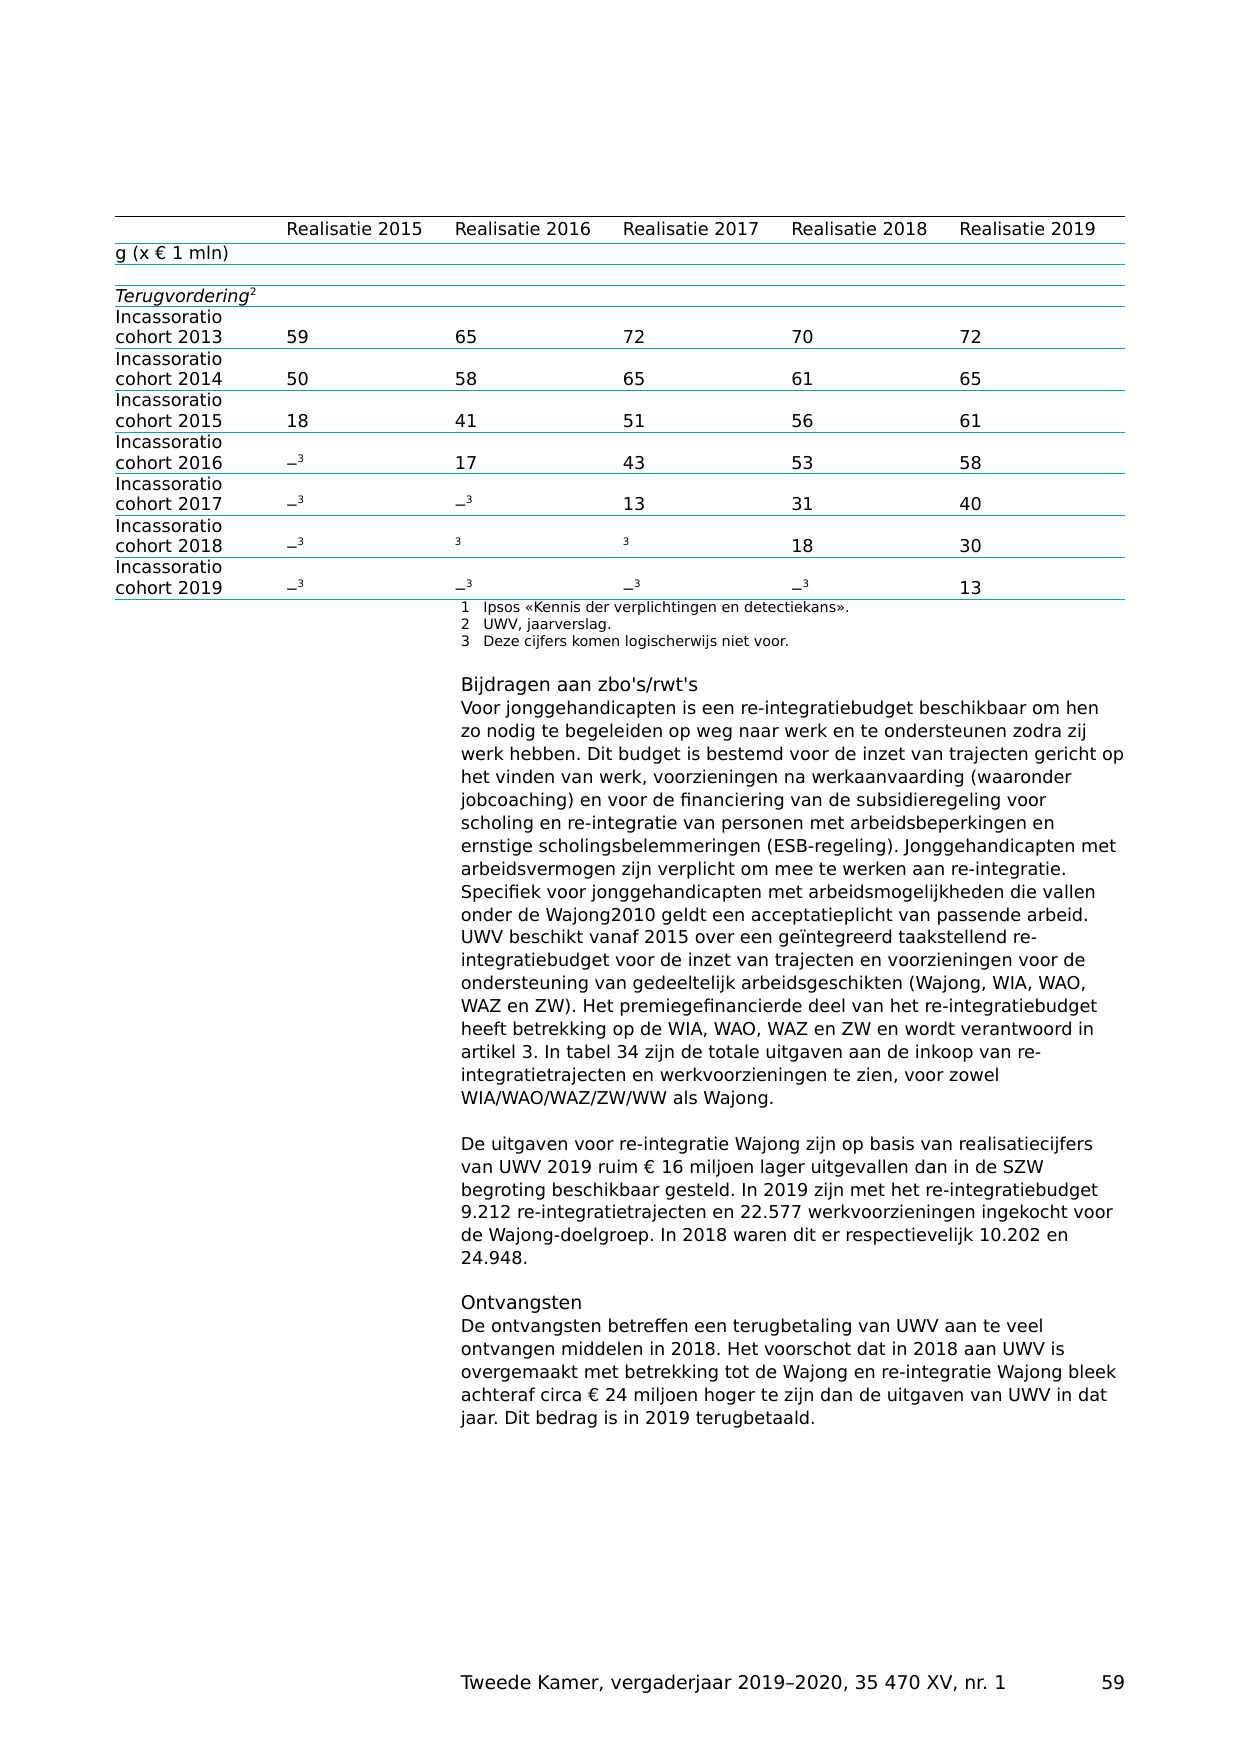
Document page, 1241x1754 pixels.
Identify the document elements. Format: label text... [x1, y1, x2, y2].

table_cell [452, 286, 620, 306]
table_cell 58 [956, 433, 1125, 473]
table_cell Realisatie 2017 [620, 217, 788, 243]
table_cell 40 [956, 474, 1125, 515]
table_cell 65 [956, 349, 1125, 390]
table_cell ‒3 [452, 558, 620, 598]
table_cell 65 [452, 307, 620, 348]
table_cell 72 [956, 307, 1125, 348]
table_cell 61 [788, 349, 956, 390]
table_cell Incassoratio cohort 2015 [115, 391, 283, 431]
table_cell 58 [452, 349, 620, 390]
list UWV, jaarverslag. [461, 616, 1125, 633]
table_cell ‒3 [788, 558, 956, 598]
table_cell 53 [788, 433, 956, 473]
table_cell Incassoratio cohort 2018 [115, 516, 283, 557]
table_cell [956, 286, 1125, 306]
table_cell 65 [620, 349, 788, 390]
title Ontvangsten [461, 1292, 1125, 1314]
table_cell 30 [956, 516, 1125, 557]
table_cell 3 [452, 516, 620, 557]
table_cell Incassoratio cohort 2014 [115, 349, 283, 390]
table_cell Realisatie 2019 [956, 217, 1125, 243]
table_cell [620, 244, 788, 264]
list Deze cijfers komen logischerwijs niet voor. [461, 633, 1125, 649]
table_cell 13 [956, 558, 1125, 598]
table_cell ‒3 [283, 558, 452, 598]
table_cell [115, 217, 283, 243]
table_cell [283, 286, 452, 306]
table_cell 3 [620, 516, 788, 557]
table_cell [452, 265, 620, 285]
list Ipsos «Kennis der verplichtingen en detectiekans». [461, 600, 1125, 616]
table_cell 13 [620, 474, 788, 515]
table_header Tabel 37 Kerncijfers Wajong (fraude en handhaving) [115, 191, 1125, 216]
table_cell [620, 265, 788, 285]
table_cell 41 [452, 391, 620, 431]
table_cell g (x € 1 mln) [115, 244, 283, 264]
text De uitgaven voor re-integratie Wajong zijn op basis van realisatiecijfers van UWV 2019 ruim € 16 miljoen lager uitgevallen dan in de SZW begroting beschikbaar gesteld. In 2019 zijn met het re-integratiebudget 9.212 re-integratietrajecten en 22.577 werkvoorzieningen ingekocht voor de Wajong-doelgroep. In 2018 waren dit er respectievelijk 10.202 en 24.948. [461, 1132, 1125, 1269]
table_cell [956, 244, 1125, 264]
table_cell 18 [788, 516, 956, 557]
table_cell [115, 265, 283, 285]
table_cell 17 [452, 433, 620, 473]
table_cell Realisatie 2018 [788, 217, 956, 243]
table_cell ‒3 [283, 516, 452, 557]
table_cell 31 [788, 474, 956, 515]
table_cell Realisatie 2015 [283, 217, 452, 243]
table_cell [788, 265, 956, 285]
table_cell Realisatie 2016 [452, 217, 620, 243]
table_cell 18 [283, 391, 452, 431]
table_cell 50 [283, 349, 452, 390]
table_cell Incassoratio cohort 2019 [115, 558, 283, 598]
table_cell Incassoratio cohort 2016 [115, 433, 283, 473]
table_cell 70 [788, 307, 956, 348]
table_cell 51 [620, 391, 788, 431]
title Bijdragen aan zbo's/rwt's [461, 674, 1125, 696]
text Voor jonggehandicapten is een re-integratiebudget beschikbaar om hen zo nodig te begeleiden op weg naar werk en te ondersteunen zodra zij werk hebben. Dit budget is bestemd voor de inzet van trajecten gericht op het vinden van werk, voorzieningen na werkaanvaarding (waaronder jobcoaching) en voor de financiering van de subsidieregeling voor scholing en re-integratie van personen met arbeidsbeperkingen en ernstige scholingsbelemmeringen (ESB-regeling). Jonggehandicapten met arbeidsvermogen zijn verplicht om mee te werken aan re-integratie. Specifiek voor jonggehandicapten met arbeidsmogelijkheden die vallen onder de Wajong2010 geldt een acceptatieplicht van passende arbeid. UWV beschikt vanaf 2015 over een geïntegreerd taakstellend re-integratiebudget voor de inzet van trajecten en voorzieningen voor de ondersteuning van gedeeltelijk arbeidsgeschikten (Wajong, WIA, WAO, WAZ en ZW). Het premiegefinancierde deel van het re-integratiebudget heeft betrekking op de WIA, WAO, WAZ en ZW en wordt verantwoord in artikel 3. In tabel 34 zijn de totale uitgaven aan de inkoop van re-integratietrajecten en werkvoorzieningen te zien, voor zowel WIA/WAO/WAZ/ZW/WW als Wajong. [461, 696, 1125, 1109]
table_cell Terugvordering2 [115, 286, 283, 306]
table_cell ‒3 [283, 474, 452, 515]
table_cell Incassoratio cohort 2017 [115, 474, 283, 515]
table_cell 61 [956, 391, 1125, 431]
table_cell 43 [620, 433, 788, 473]
table_cell Incassoratio cohort 2013 [115, 307, 283, 348]
table_cell 56 [788, 391, 956, 431]
table_cell [283, 244, 452, 264]
table_cell [620, 286, 788, 306]
table_cell 72 [620, 307, 788, 348]
table_cell [452, 244, 620, 264]
table_cell 59 [283, 307, 452, 348]
table_cell ‒3 [452, 474, 620, 515]
table_cell [788, 286, 956, 306]
table_cell [788, 244, 956, 264]
text De ontvangsten betreffen een terugbetaling van UWV aan te veel ontvangen middelen in 2018. Het voorschot dat in 2018 aan UWV is overgemaakt met betrekking tot de Wajong en re-integratie Wajong bleek achteraf circa € 24 miljoen hoger te zijn dan de uitgaven van UWV in dat jaar. Dit bedrag is in 2019 terugbetaald. [461, 1314, 1125, 1429]
table_cell ‒3 [620, 558, 788, 598]
table_cell [283, 265, 452, 285]
table_cell ‒3 [283, 433, 452, 473]
table_cell [956, 265, 1125, 285]
